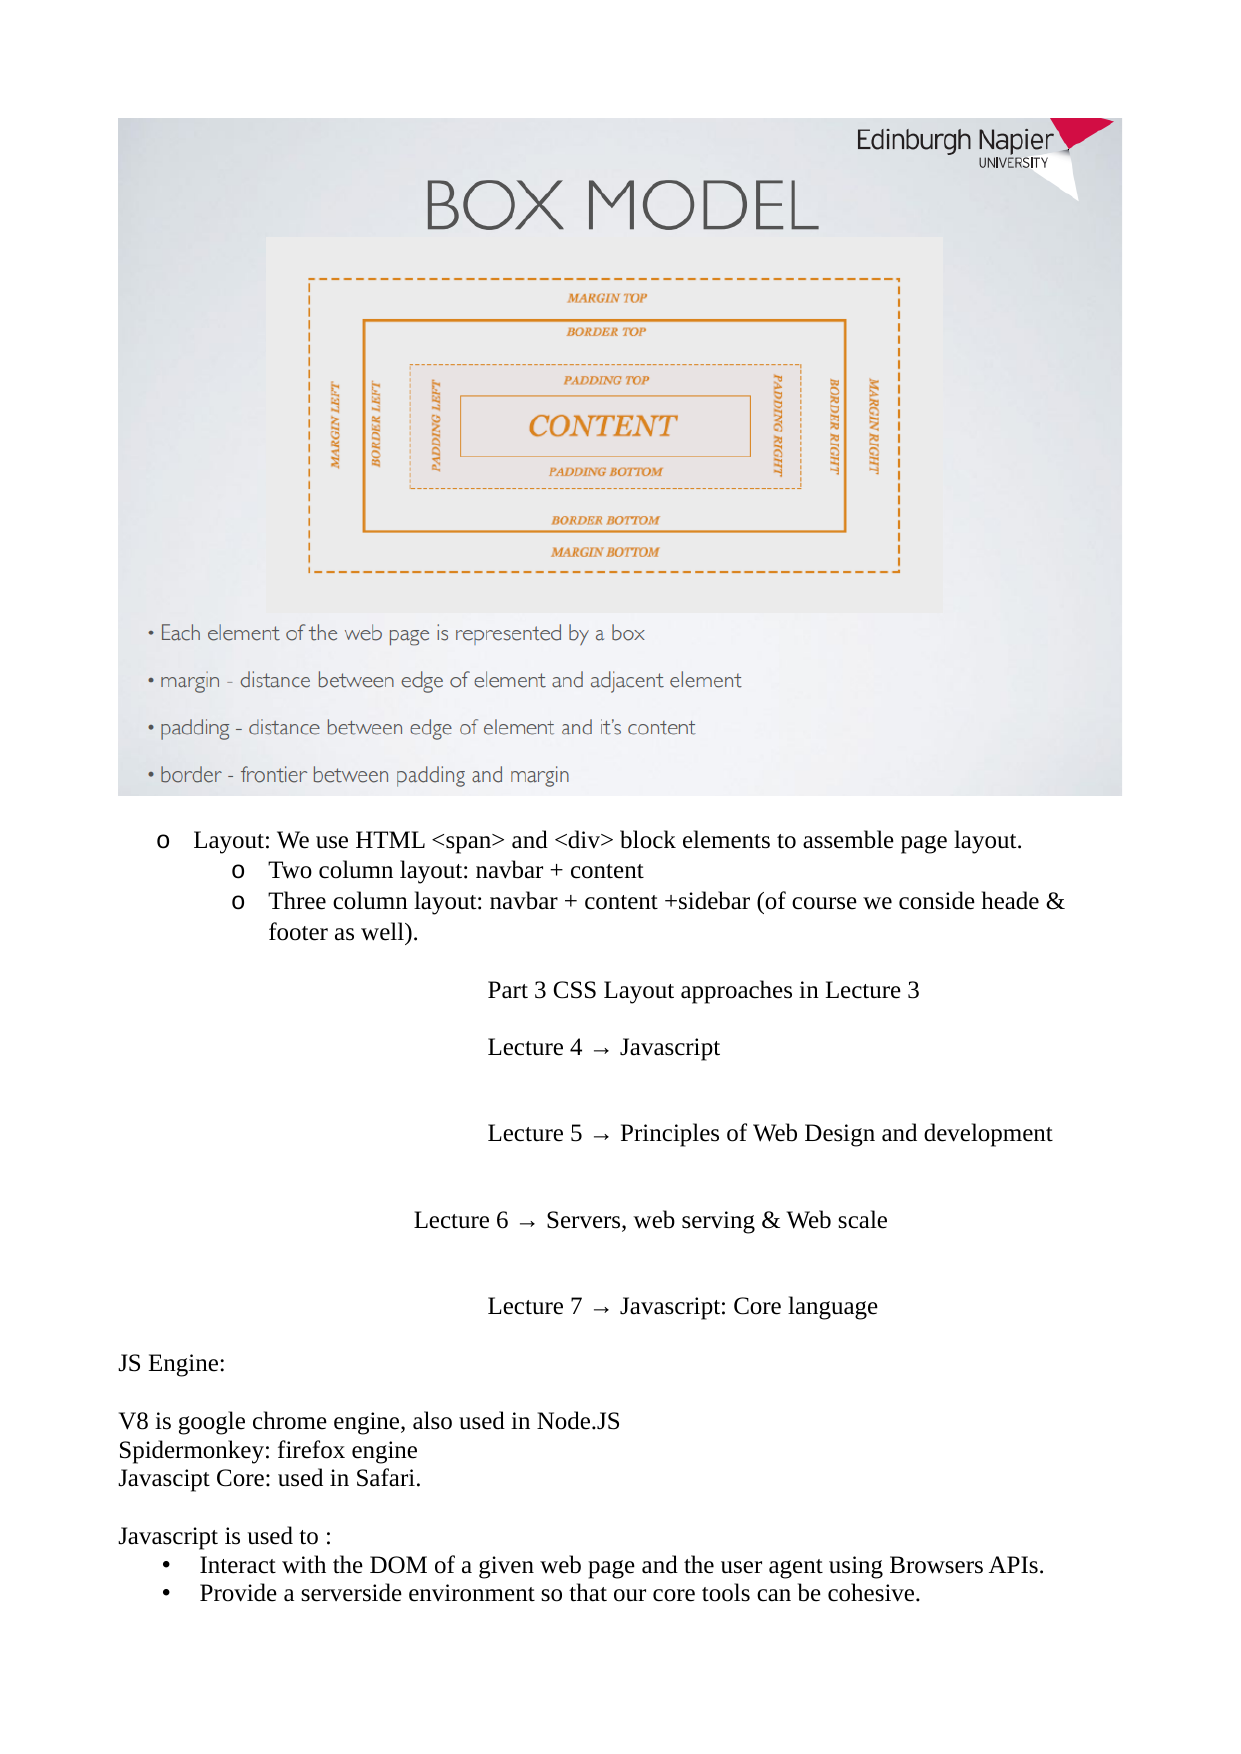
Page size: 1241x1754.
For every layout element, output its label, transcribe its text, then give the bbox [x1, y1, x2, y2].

text Lecture 6 → Servers, web serving & Web scale [118, 1205, 1122, 1233]
text Spidermonkey: firefox engine [118, 1435, 1122, 1463]
text JS Engine: [118, 1348, 1122, 1377]
list Three column layout: navbar + content +sidebar (of course we conside heade & footer as well). [231, 886, 1122, 946]
list Interact with the DOM of a given web page and the user agent using Browsers APIs. [162, 1550, 1122, 1578]
picture [118, 118, 1123, 796]
list Provide a serverside environment so that our core tools can be cohesive. [162, 1578, 1122, 1607]
text Lecture 7 → Javascript: Core language [118, 1291, 1122, 1320]
text Lecture 4 → Javascript [118, 1032, 1122, 1061]
text Javascipt Core: used in Safari. [118, 1463, 1122, 1492]
text Lecture 5 → Principles of Web Design and development [118, 1118, 1122, 1147]
list Layout: We use HTML <span> and <div> block elements to assemble page layout. [156, 825, 1122, 856]
text Javascript is used to : [118, 1521, 1122, 1550]
list Two column layout: navbar + content [231, 856, 1122, 886]
text V8 is google chrome engine, also used in Node.JS [118, 1406, 1122, 1435]
text Part 3 CSS Layout approaches in Lecture 3 [487, 975, 1122, 1003]
